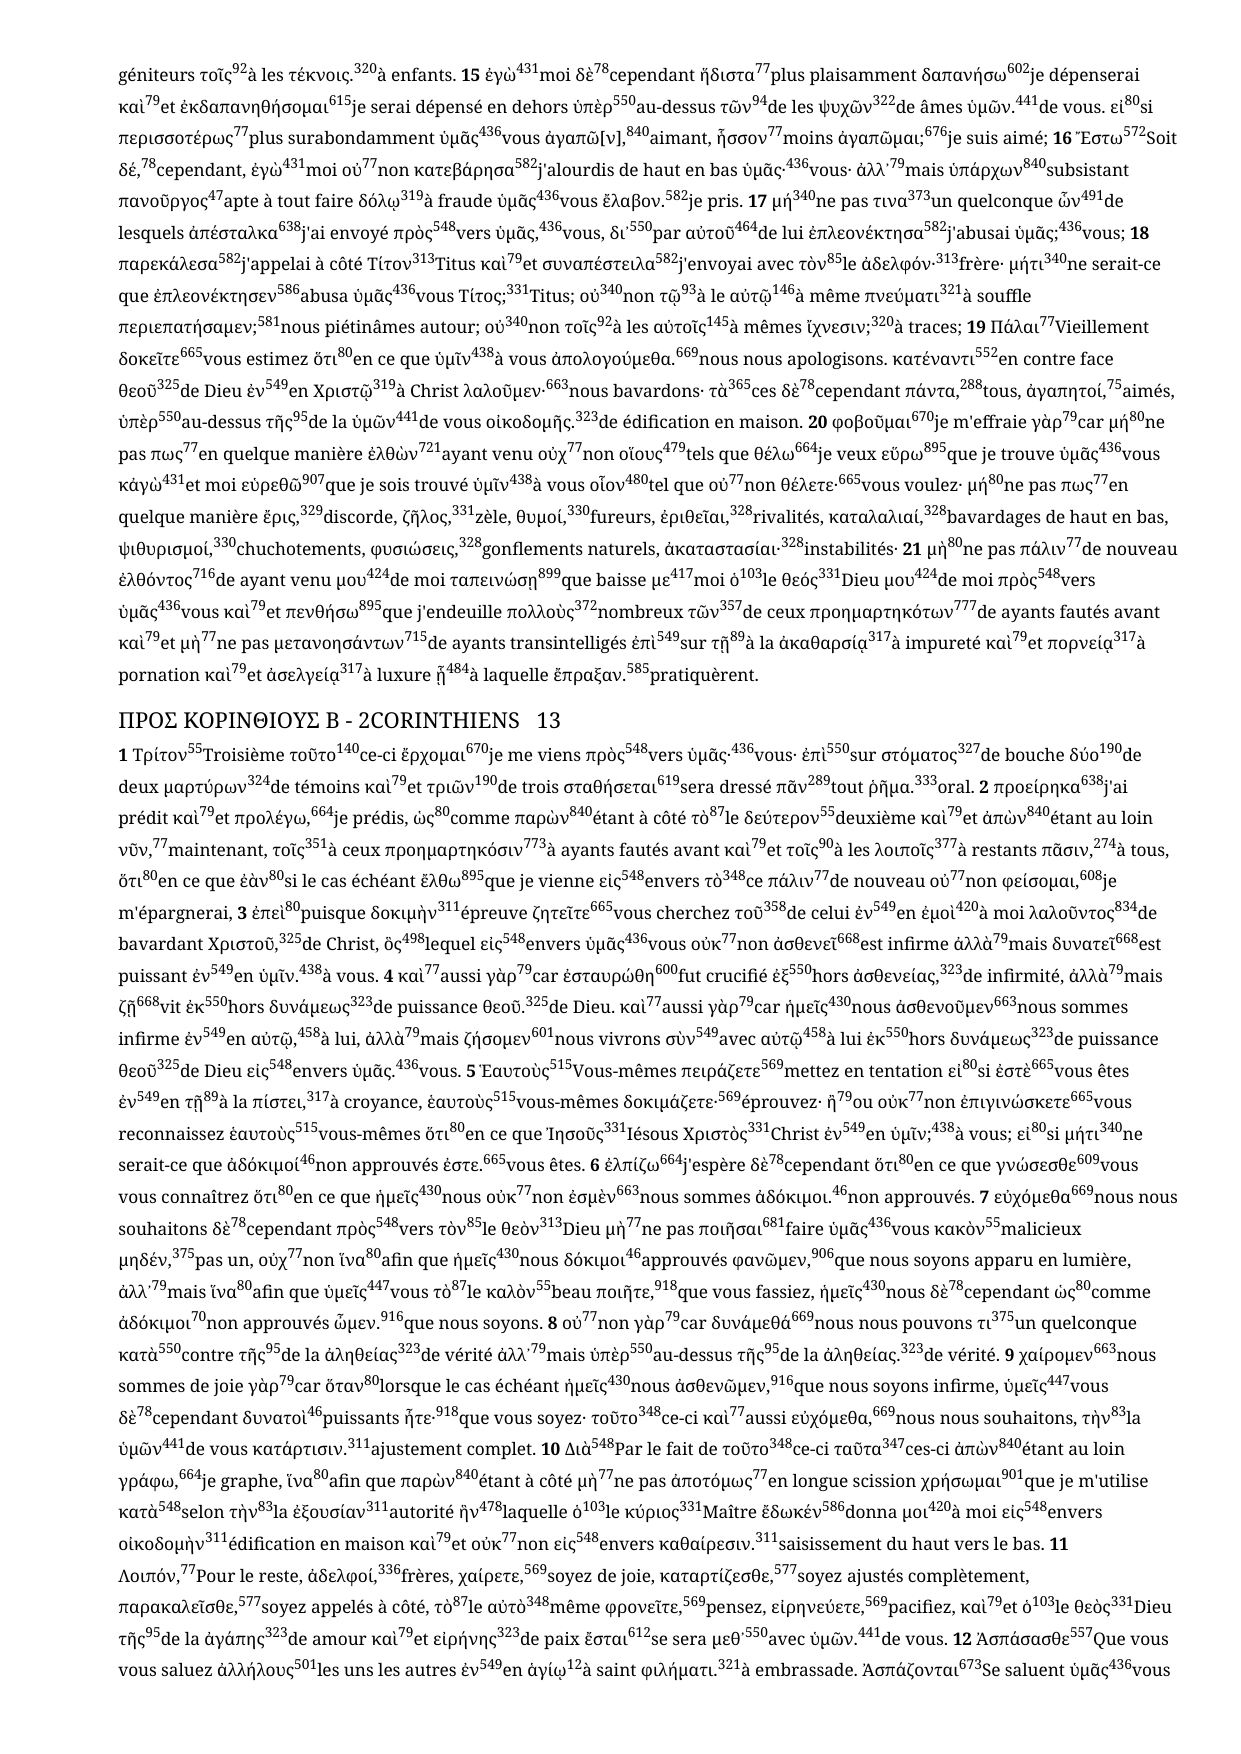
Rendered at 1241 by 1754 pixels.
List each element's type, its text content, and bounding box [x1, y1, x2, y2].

text 1 Καυχᾶσθαι690Se vanter δεῖ,668attache de lien, οὐ77non συμφέρον842étant opportun μέν,77certes, ἐλεύσομαι608je me viendrai δὲ78cependant εἰς548envers ὀπτασίας310apparitions καὶ79et ἀποκαλύψεις310découvertes κυρίου.325de Maître. 2 οἶδα638j'ai su ἄνθρωπον313être humain ἐν549en Χριστῷ319à Christ πρὸ550d'avant ἐτῶν326de ans δεκατεσσάρων,192de quatorze, εἴτε79soit ἐν549en σώματι321à corps οὐκ77non οἶδα,638j'ai su, εἴτε79soit ἐκτὸς552extérieurement τοῦ99de le σώματος327de corps οὐκ77non οἶδα,638j'ai su, ὁ103le θεὸς331Dieu οἶδεν,642a su, ἁρπαγέντα744ayant été ravi τὸν85le τοιοῦτον346tel ἕως552jusqu'à ce que τρίτου210de troisième οὐρανοῦ.325de ciel. 3 καὶ79et οἶδα638j'ai su τὸν85le τοιοῦτον138tel ἄνθρωπον,313être humain, εἴτε79soit ἐν549en σώματι321à corps εἴτε79soit χωρὶς552séparément τοῦ99de le σώματος327de corps οὐκ77non οἶδα,638j'ai su, ὁ103le θεὸς331Dieu οἶδεν,642a su, 4 ὅτι80en ce que ἡρπάγη600fut ravi εἰς548envers τὸν85le παράδεισον313paradis καὶ79et ἤκουσεν586écouta ἄρρητα5ineffables ῥήματα314oraux ἃ481lesquels οὐκ77non ἐξὸν842étant permis ἀνθρώπῳ319à être humain λαλῆσαι.681bavarder. 5 ὑπὲρ550au-dessus τοῦ97de le τοιούτου358de tel καυχήσομαι,608je me vanterai, ὑπὲρ550au-dessus δὲ78cependant ἐμαυτοῦ511de moi-même οὐ77non καυχήσομαι608je me vanterai εἰ551si μὴ77ne pas ἐν549en ταῖς248à les ἀσθενείαις.316à infirmités. 6 Ἐὰν80Si le cas échéant γὰρ79car θελήσω895que je veuille καυχήσασθαι,682se vanter, οὐκ77non ἔσομαι608je me serai ἄφρων,47insensé, ἀλήθειαν311vérité γὰρ79car ἐρῶ·602je dirai· φείδομαι670je m'épargne δέ,78cependant, μή80ne pas τις390un quelconque εἰς548envers ἐμὲ417moi λογίσηται905que se calcule ὑπὲρ548au-dessus ὃ482lequel βλέπει668regarde με417moi ἢ79ou ἀκούει668écoute [τι]375[un quelconque] ἐξ550hors ἐμοῦ424de moi 7 καὶ79et τῇ89à la ὑπερβολῇ317à hyperbole τῶν94de les ἀποκαλύψεων.322de découvertes. διὸ79c'est pourquoi ἵνα80afin que μὴ77ne pas ὑπεραίρωμαι,929que je sois élevé au-dessus, ἐδόθη600fut donné μοι420à moi σκόλοψ331piquant τῇ249à la σαρκί,317à chair, ἄγγελος331messager σατανᾶ,325de Satanas, ἵνα80afin que με417moi κολαφίζῃ,921que tabasse, ἵνα80afin que μὴ77ne pas ὑπεραίρωμαι.929que je sois élevé au-dessus. 8 ὑπὲρ550au-dessus τούτου358de celui-ci τρὶς77trois fois τὸν85le κύριον313Maître παρεκάλεσα582j'appelai à côté ἵνα80afin que ἀποστῇ899que dresse au loin ἀπ᾽550au loin ἐμοῦ.424de moi. 9 καὶ79et εἴρηκέν642a dit μοι·420à moi· ἀρκεῖ668suffit σοι439à toi ἡ101la χάρις329grâce μου,424de moi, ἡ101la γὰρ79car δύναμις329puissance ἐν549en ἀσθενείᾳ317à infirmité τελεῖται.680est achevé. Ἥδιστα77Plus plaisamment οὖν79donc μᾶλλον77davantage καυχήσομαι608je me vanterai ἐν549en ταῖς88à les ἀσθενείαις316à infirmités μου,424de moi, ἵνα80afin que ἐπισκηνώσῃ899que réside ἐπ᾽548sur ἐμὲ417moi ἡ101la δύναμις329puissance τοῦ97de le Χριστοῦ.325de Christ. 10 διὸ79c'est pourquoi εὐδοκῶ664j'estime en bien ἐν549en ἀσθενείαις,316à infirmités, ἐν549en ὕβρεσιν,316à brutalités, ἐν549en ἀνάγκαις,316à nécessités, ἐν549en διωγμοῖς318à poursuites καὶ79et στενοχωρίαις,316à étroitesses d'espaces, ὑπὲρ550au-dessus Χριστοῦ·325de Christ· ὅταν80lorsque le cas échéant γὰρ79car ἀσθενῶ,917que je sois infirme, τότε77alors δυνατός47puissant εἰμι.664je suis. 11 Γέγονα638J'ai devenu ἄφρων,47insensé, ὑμεῖς447vous με417moi ἠναγκάσατε.583vous contraignîtes. ἐγὼ431moi γὰρ79car ὤφειλον621je devais ὑφ᾽550sous ὑμῶν441de vous συνίστασθαι·692être dressé avec· οὐδὲν375aucun γὰρ79car ὑστέρησα582je manquai τῶν96de les ὑπερλίαν77très au-dessus ἀποστόλων324de envoyés εἰ80si καὶ77aussi οὐδέν392aucun εἰμι.664je suis. 12 τὰ104les μὲν340certes σημεῖα332signes τοῦ97de le ἀποστόλου325de envoyé κατειργάσθη600fut mis au travail complètement ἐν549en ὑμῖν438à vous ἐν549en πάσῃ273à toute ὑπομονῇ,317à résistance, σημείοις320à signes τε79en outre καὶ79et τέρασιν320à prodiges καὶ79et δυνάμεσιν.316à puissances. 13 τί412quel γάρ79car ἐστιν668est ὃ482lequel ἡσσώθητε597vous fûtes infériorisé ὑπὲρ548au-dessus τὰς82les λοιπὰς370restantes ἐκκλησίας,310églises, εἰ551si μὴ77ne pas ὅτι80en ce que αὐτὸς513moi-même ἐγὼ431moi οὐ77non κατενάρκησα582j'engourdis de haut en bas ὑμῶν;441de vous; χαρίσασθέ557que vous vous faites grâce μοι420à moi τὴν83la ἀδικίαν311injustice ταύτην.136celle-ci. 14 Ἰδοὺ306Voici τρίτον55troisième τοῦτο140ce-ci ἑτοίμως77préparement ἔχω664j'ai ἐλθεῖν681venir πρὸς548vers ὑμᾶς,436vous, καὶ79et οὐ77non καταναρκήσω·602j'engourdirai de haut en bas· οὐ77non γὰρ79car ζητῶ664je cherche τὰ481ces ὑμῶν441de vous ἀλλ᾽79mais ὑμᾶς.436vous. οὐ77non γὰρ79car ὀφείλει668doit τὰ104les τέκνα332enfants τοῖς90à les γονεῦσιν318à parents géniteurs θησαυρίζειν689thésauriser ἀλλ᾽79mais οἱ102les γονεῖς330parents géniteurs τοῖς92à les τέκνοις.320à enfants. 15 ἐγὼ431moi δὲ78cependant ἥδιστα77plus plaisamment δαπανήσω602je dépenserai καὶ79et ἐκδαπανηθήσομαι615je serai dépensé en dehors ὑπὲρ550au-dessus τῶν94de les ψυχῶν322de âmes ὑμῶν.441de vous. εἰ80si περισσοτέρως77plus surabondamment ὑμᾶς436vous ἀγαπῶ[ν],840aimant, ἧσσον77moins ἀγαπῶμαι;676je suis aimé; 16 Ἔστω572Soit δέ,78cependant, ἐγὼ431moi οὐ77non κατεβάρησα582j'alourdis de haut en bas ὑμᾶς·436vous· ἀλλ᾽79mais ὑπάρχων840subsistant πανοῦργος47apte à tout faire δόλῳ319à fraude ὑμᾶς436vous ἔλαβον.582je pris. 17 μή340ne pas τινα373un quelconque ὧν491de lesquels ἀπέσταλκα638j'ai envoyé πρὸς548vers ὑμᾶς,436vous, δι᾽550par αὐτοῦ464de lui ἐπλεονέκτησα582j'abusai ὑμᾶς;436vous; 18 παρεκάλεσα582j'appelai à côté Τίτον313Titus καὶ79et συναπέστειλα582j'envoyai avec τὸν85le ἀδελφόν·313frère· μήτι340ne serait-ce que ἐπλεονέκτησεν586abusa ὑμᾶς436vous Τίτος;331Titus; οὐ340non τῷ93à le αὐτῷ146à même πνεύματι321à souffle περιεπατήσαμεν;581nous piétinâmes autour; οὐ340non τοῖς92à les αὐτοῖς145à mêmes ἴχνεσιν;320à traces; 19 Πάλαι77Vieillement δοκεῖτε665vous estimez ὅτι80en ce que ὑμῖν438à vous ἀπολογούμεθα.669nous nous apologisons. κατέναντι552en contre face θεοῦ325de Dieu ἐν549en Χριστῷ319à Christ λαλοῦμεν·663nous bavardons· τὰ365ces δὲ78cependant πάντα,288tous, ἀγαπητοί,75aimés, ὑπὲρ550au-dessus τῆς95de la ὑμῶν441de vous οἰκοδομῆς.323de édification en maison. 20 φοβοῦμαι670je m'effraie γὰρ79car μή80ne pas πως77en quelque manière ἐλθὼν721ayant venu οὐχ77non οἵους479tels que θέλω664je veux εὕρω895que je trouve ὑμᾶς436vous κἀγὼ431et moi εὑρεθῶ907que je sois trouvé ὑμῖν438à vous οἷον480tel que οὐ77non θέλετε·665vous voulez· μή80ne pas πως77en quelque manière ἔρις,329discorde, ζῆλος,331zèle, θυμοί,330fureurs, ἐριθεῖαι,328rivalités, καταλαλιαί,328bavardages de haut en bas, ψιθυρισμοί,330chuchotements, φυσιώσεις,328gonflements naturels, ἀκαταστασίαι·328instabilités· 21 μὴ80ne pas πάλιν77de nouveau ἐλθόντος716de ayant venu μου424de moi ταπεινώσῃ899que baisse με417moi ὁ103le θεός331Dieu μου424de moi πρὸς548vers ὑμᾶς436vous καὶ79et πενθήσω895que j'endeuille πολλοὺς372nombreux τῶν357de ceux προημαρτηκότων777de ayants fautés avant καὶ79et μὴ77ne pas μετανοησάντων715de ayants transintelligés ἐπὶ549sur τῇ89à la ἀκαθαρσίᾳ317à impureté καὶ79et πορνείᾳ317à pornation καὶ79et ἀσελγείᾳ317à luxure ᾗ484à laquelle ἔπραξαν.585pratiquèrent. [118, 59, 1181, 686]
text 1 Τρίτον55Troisième τοῦτο140ce-ci ἔρχομαι670je me viens πρὸς548vers ὑμᾶς·436vous· ἐπὶ550sur στόματος327de bouche δύο190de deux μαρτύρων324de témoins καὶ79et τριῶν190de trois σταθήσεται619sera dressé πᾶν289tout ῥῆμα.333oral. 2 προείρηκα638j'ai prédit καὶ79et προλέγω,664je prédis, ὡς80comme παρὼν840étant à côté τὸ87le δεύτερον55deuxième καὶ79et ἀπὼν840étant au loin νῦν,77maintenant, τοῖς351à ceux προημαρτηκόσιν773à ayants fautés avant καὶ79et τοῖς90à les λοιποῖς377à restants πᾶσιν,274à tous, ὅτι80en ce que ἐὰν80si le cas échéant ἔλθω895que je vienne εἰς548envers τὸ348ce πάλιν77de nouveau οὐ77non φείσομαι,608je m'épargnerai, 3 ἐπεὶ80puisque δοκιμὴν311épreuve ζητεῖτε665vous cherchez τοῦ358de celui ἐν549en ἐμοὶ420à moi λαλοῦντος834de bavardant Χριστοῦ,325de Christ, ὃς498lequel εἰς548envers ὑμᾶς436vous οὐκ77non ἀσθενεῖ668est infirme ἀλλὰ79mais δυνατεῖ668est puissant ἐν549en ὑμῖν.438à vous. 4 καὶ77aussi γὰρ79car ἐσταυρώθη600fut crucifié ἐξ550hors ἀσθενείας,323de infirmité, ἀλλὰ79mais ζῇ668vit ἐκ550hors δυνάμεως323de puissance θεοῦ.325de Dieu. καὶ77aussi γὰρ79car ἡμεῖς430nous ἀσθενοῦμεν663nous sommes infirme ἐν549en αὐτῷ,458à lui, ἀλλὰ79mais ζήσομεν601nous vivrons σὺν549avec αὐτῷ458à lui ἐκ550hors δυνάμεως323de puissance θεοῦ325de Dieu εἰς548envers ὑμᾶς.436vous. 5 Ἑαυτοὺς515Vous-mêmes πειράζετε569mettez en tentation εἰ80si ἐστὲ665vous êtes ἐν549en τῇ89à la πίστει,317à croyance, ἑαυτοὺς515vous-mêmes δοκιμάζετε·569éprouvez· ἢ79ou οὐκ77non ἐπιγινώσκετε665vous reconnaissez ἑαυτοὺς515vous-mêmes ὅτι80en ce que Ἰησοῦς331Iésous Χριστὸς331Christ ἐν549en ὑμῖν;438à vous; εἰ80si μήτι340ne serait-ce que ἀδόκιμοί46non approuvés ἐστε.665vous êtes. 6 ἐλπίζω664j'espère δὲ78cependant ὅτι80en ce que γνώσεσθε609vous vous connaîtrez ὅτι80en ce que ἡμεῖς430nous οὐκ77non ἐσμὲν663nous sommes ἀδόκιμοι.46non approuvés. 7 εὐχόμεθα669nous nous souhaitons δὲ78cependant πρὸς548vers τὸν85le θεὸν313Dieu μὴ77ne pas ποιῆσαι681faire ὑμᾶς436vous κακὸν55malicieux μηδέν,375pas un, οὐχ77non ἵνα80afin que ἡμεῖς430nous δόκιμοι46approuvés φανῶμεν,906que nous soyons apparu en lumière, ἀλλ᾽79mais ἵνα80afin que ὑμεῖς447vous τὸ87le καλὸν55beau ποιῆτε,918que vous fassiez, ἡμεῖς430nous δὲ78cependant ὡς80comme ἀδόκιμοι70non approuvés ὦμεν.916que nous soyons. 8 οὐ77non γὰρ79car δυνάμεθά669nous nous pouvons τι375un quelconque κατὰ550contre τῆς95de la ἀληθείας323de vérité ἀλλ᾽79mais ὑπὲρ550au-dessus τῆς95de la ἀληθείας.323de vérité. 9 χαίρομεν663nous sommes de joie γὰρ79car ὅταν80lorsque le cas échéant ἡμεῖς430nous ἀσθενῶμεν,916que nous soyons infirme, ὑμεῖς447vous δὲ78cependant δυνατοὶ46puissants ἦτε·918que vous soyez· τοῦτο348ce-ci καὶ77aussi εὐχόμεθα,669nous nous souhaitons, τὴν83la ὑμῶν441de vous κατάρτισιν.311ajustement complet. 10 Διὰ548Par le fait de τοῦτο348ce-ci ταῦτα347ces-ci ἀπὼν840étant au loin γράφω,664je graphe, ἵνα80afin que παρὼν840étant à côté μὴ77ne pas ἀποτόμως77en longue scission χρήσωμαι901que je m'utilise κατὰ548selon τὴν83la ἐξουσίαν311autorité ἣν478laquelle ὁ103le κύριος331Maître ἔδωκέν586donna μοι420à moi εἰς548envers οἰκοδομὴν311édification en maison καὶ79et οὐκ77non εἰς548envers καθαίρεσιν.311saisissement du haut vers le bas. 11 Λοιπόν,77Pour le reste, ἀδελφοί,336frères, χαίρετε,569soyez de joie, καταρτίζεσθε,577soyez ajustés complètement, παρακαλεῖσθε,577soyez appelés à côté, τὸ87le αὐτὸ348même φρονεῖτε,569pensez, εἰρηνεύετε,569pacifiez, καὶ79et ὁ103le θεὸς331Dieu τῆς95de la ἀγάπης323de amour καὶ79et εἰρήνης323de paix ἔσται612se sera μεθ᾽550avec ὑμῶν.441de vous. 12 Ἀσπάσασθε557Que vous vous saluez ἀλλήλους501les uns les autres ἐν549en ἁγίῳ12à saint φιλήματι.321à embrassade. Ἀσπάζονται673Se saluent ὑμᾶς436vous οἱ102les ἅγιοι70saints πάντες.286tous. 13 Ἡ101La χάρις329grâce τοῦ97de le κυρίου325de Maître Ἰησοῦ325de Iésous Χριστοῦ325de Christ καὶ79et ἡ101la ἀγάπη329amour τοῦ97de le θεοῦ325de Dieu καὶ79et ἡ101la κοινωνία329communion τοῦ99de le ἁγίου18de saint πνεύματος327de souffle μετὰ550avec πάντων383de tous ὑμῶν.441de vous. [118, 739, 1181, 1682]
text ΠΡΟΣ ΚΟΡΙΝΘΙΟΥΣ Β - 2CORINTHIENS 13 [118, 705, 1181, 735]
